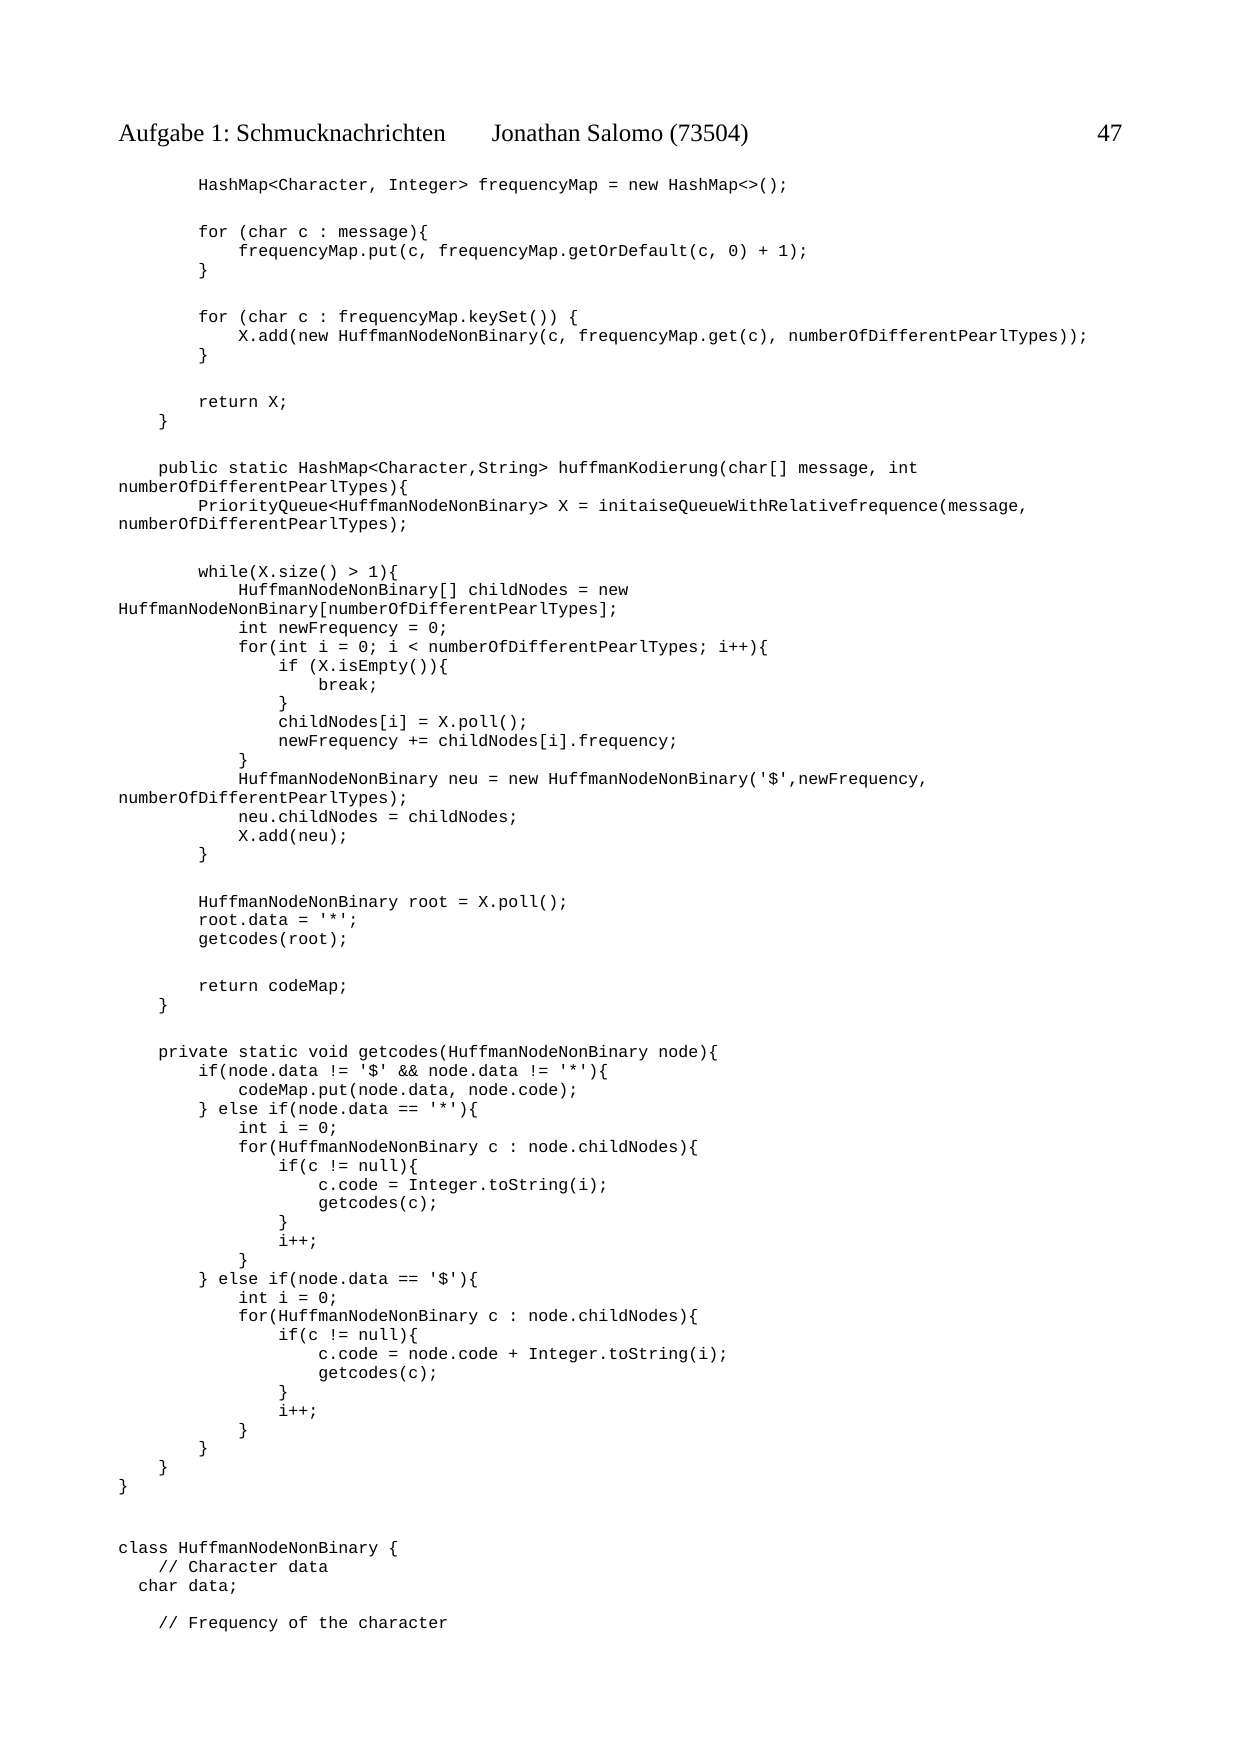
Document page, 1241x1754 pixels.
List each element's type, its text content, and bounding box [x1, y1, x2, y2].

text if(c != null){ [118, 1327, 1122, 1346]
text X.add(neu); [118, 827, 1122, 846]
text HuffmanNodeNonBinary root = X.poll(); [118, 893, 1122, 912]
text getcodes(c); [118, 1364, 1122, 1383]
text } [118, 1478, 1122, 1497]
text return X; [118, 393, 1122, 412]
text root.data = '*'; [118, 912, 1122, 931]
text for(HuffmanNodeNonBinary c : node.childNodes){ [118, 1138, 1122, 1157]
text for(int i = 0; i < numberOfDifferentPearlTypes; i++){ [118, 638, 1122, 657]
text // Character data [118, 1558, 1122, 1577]
text } [118, 1440, 1122, 1459]
text for (char c : frequencyMap.keySet()) { [118, 308, 1122, 327]
text } [118, 846, 1122, 865]
text public static HashMap<Character,String> huffmanKodierung(char[] message, int numberOfDifferentPearlTypes){ [118, 459, 1122, 497]
text i++; [118, 1402, 1122, 1421]
text } [118, 261, 1122, 280]
text } [118, 752, 1122, 771]
text } [118, 1214, 1122, 1233]
text newFrequency += childNodes[i].frequency; [118, 733, 1122, 752]
text neu.childNodes = childNodes; [118, 808, 1122, 827]
text if(c != null){ [118, 1157, 1122, 1176]
text // Frequency of the character [118, 1615, 1122, 1634]
text for(HuffmanNodeNonBinary c : node.childNodes){ [118, 1308, 1122, 1327]
text frequencyMap.put(c, frequencyMap.getOrDefault(c, 0) + 1); [118, 242, 1122, 261]
text } [118, 1459, 1122, 1478]
text int i = 0; [118, 1119, 1122, 1138]
text } else if(node.data == '$'){ [118, 1270, 1122, 1289]
text return codeMap; [118, 978, 1122, 997]
text int i = 0; [118, 1289, 1122, 1308]
text X.add(new HuffmanNodeNonBinary(c, frequencyMap.get(c), numberOfDifferentPearlTypes)); [118, 327, 1122, 346]
text i++; [118, 1233, 1122, 1251]
text HashMap<Character, Integer> frequencyMap = new HashMap<>(); [118, 176, 1122, 195]
text class HuffmanNodeNonBinary { [118, 1539, 1122, 1558]
text } [118, 412, 1122, 431]
text PriorityQueue<HuffmanNodeNonBinary> X = initaiseQueueWithRelativefrequence(message, numberOfDifferentPearlTypes); [118, 497, 1122, 535]
text if (X.isEmpty()){ [118, 657, 1122, 676]
text int newFrequency = 0; [118, 620, 1122, 638]
text HuffmanNodeNonBinary[] childNodes = new HuffmanNodeNonBinary[numberOfDifferentPearlTypes]; [118, 582, 1122, 620]
text } [118, 1251, 1122, 1270]
text if(node.data != '$' && node.data != '*'){ [118, 1063, 1122, 1082]
text childNodes[i] = X.poll(); [118, 714, 1122, 733]
text c.code = Integer.toString(i); [118, 1176, 1122, 1195]
text } [118, 997, 1122, 1016]
text getcodes(root); [118, 931, 1122, 950]
text HuffmanNodeNonBinary neu = new HuffmanNodeNonBinary('$',newFrequency, numberOfDifferentPearlTypes); [118, 771, 1122, 808]
text getcodes(c); [118, 1195, 1122, 1214]
text break; [118, 676, 1122, 695]
text } [118, 695, 1122, 714]
text } [118, 1421, 1122, 1440]
text } else if(node.data == '*'){ [118, 1101, 1122, 1119]
text codeMap.put(node.data, node.code); [118, 1082, 1122, 1101]
text for (char c : message){ [118, 223, 1122, 242]
text private static void getcodes(HuffmanNodeNonBinary node){ [118, 1044, 1122, 1063]
text while(X.size() > 1){ [118, 563, 1122, 582]
text c.code = node.code + Integer.toString(i); [118, 1346, 1122, 1364]
text } [118, 346, 1122, 365]
text } [118, 1383, 1122, 1402]
text char data; [118, 1577, 1122, 1596]
